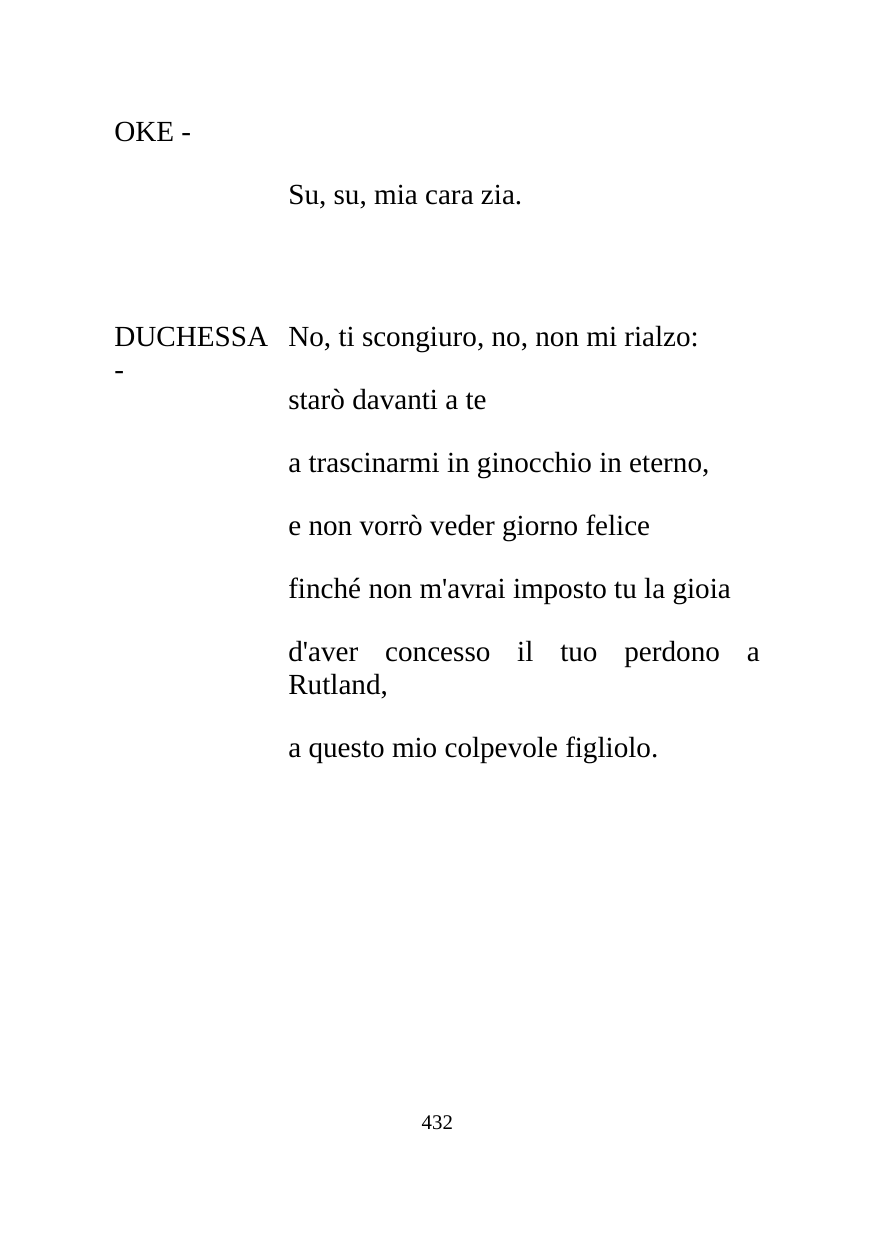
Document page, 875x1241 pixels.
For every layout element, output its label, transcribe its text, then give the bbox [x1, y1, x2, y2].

table_cell Su, su, mia cara zia. [280, 106, 768, 311]
table_cell DUCHESSA - [106, 311, 280, 864]
table_cell No, ti scongiuro, no, non mi rialzo: starò davanti a te a trascinarmi in ginocchio in eterno, e non vorrò veder giorno felice finché non m'avrai imposto tu la gioia d'aver concesso il tuo perdono a Rutland, a questo mio colpevole figliolo. [280, 311, 768, 864]
table_cell OKE - [106, 106, 280, 311]
